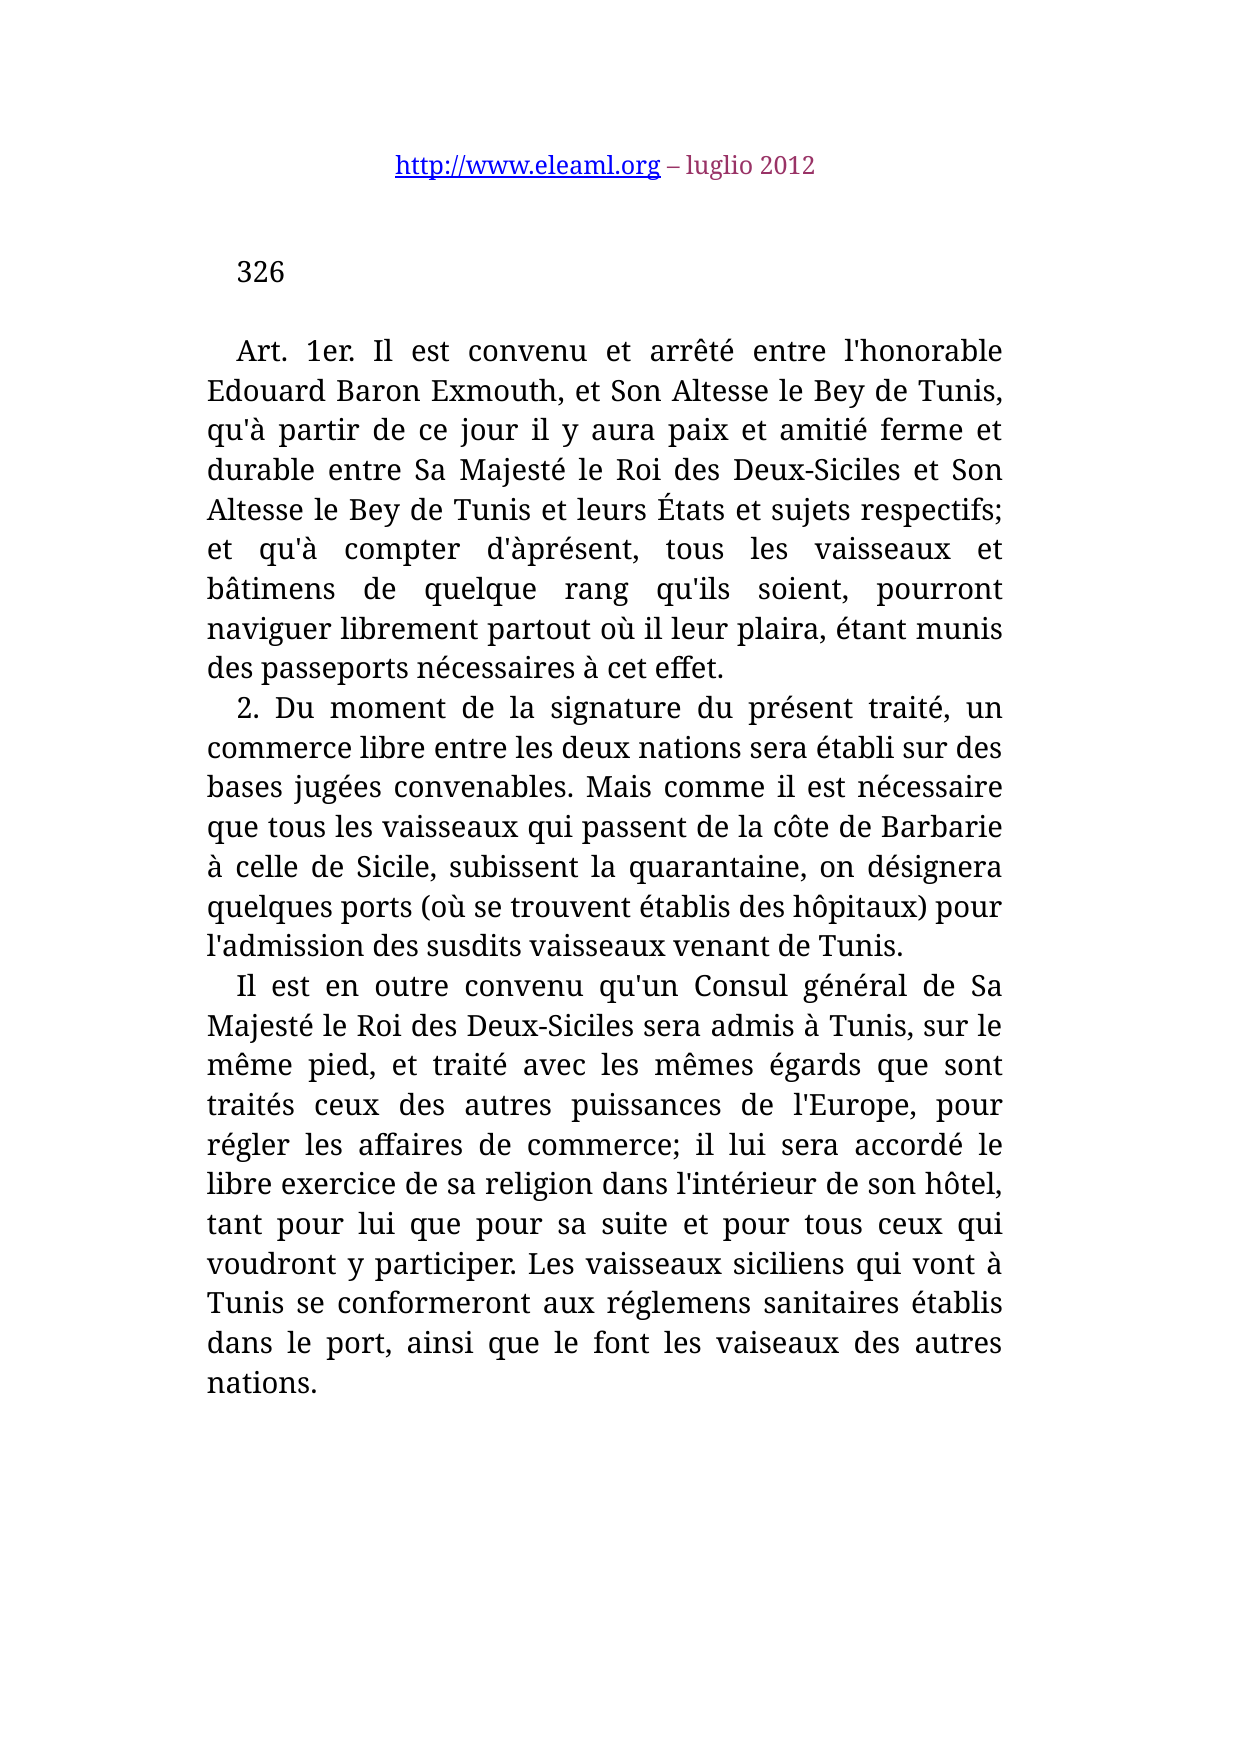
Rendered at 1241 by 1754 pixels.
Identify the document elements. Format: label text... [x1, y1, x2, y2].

text 326 [207, 251, 1004, 291]
text Art. 1er. Il est convenu et arrêté entre l'honorable Edouard Baron Exmouth, et Son Altesse le Bey de Tunis, qu'à partir de ce jour il y aura paix et amitié ferme et durable entre Sa Majesté le Roi des Deux-Siciles et Son Altesse le Bey de Tunis et leurs États et sujets respectifs; et qu'à compter d'àprésent, tous les vaisseaux et bâtimens de quelque rang qu'ils soient, pourront naviguer librement partout où il leur plaira, étant munis des passeports nécessaires à cet effet. [207, 330, 1004, 687]
text Il est en outre convenu qu'un Consul général de Sa Majesté le Roi des Deux-Siciles sera admis à Tunis, sur le même pied, et traité avec les mêmes égards que sont traités ceux des autres puissances de l'Europe, pour régler les affaires de commerce; il lui sera accordé le libre exercice de sa religion dans l'intérieur de son hôtel, tant pour lui que pour sa suite et pour tous ceux qui voudront y participer. Les vaisseaux siciliens qui vont à Tunis se conformeront aux réglemens sanitaires établis dans le port, ainsi que le font les vaiseaux des autres nations. [207, 965, 1004, 1402]
text 2. Du moment de la signature du présent traité, un commerce libre entre les deux nations sera établi sur des bases jugées convenables. Mais comme il est nécessaire que tous les vaisseaux qui passent de la côte de Barbarie à celle de Sicile, subissent la quarantaine, on désignera quelques ports (où se trouvent établis des hôpitaux) pour l'admission des susdits vaisseaux venant de Tunis. [207, 687, 1004, 965]
